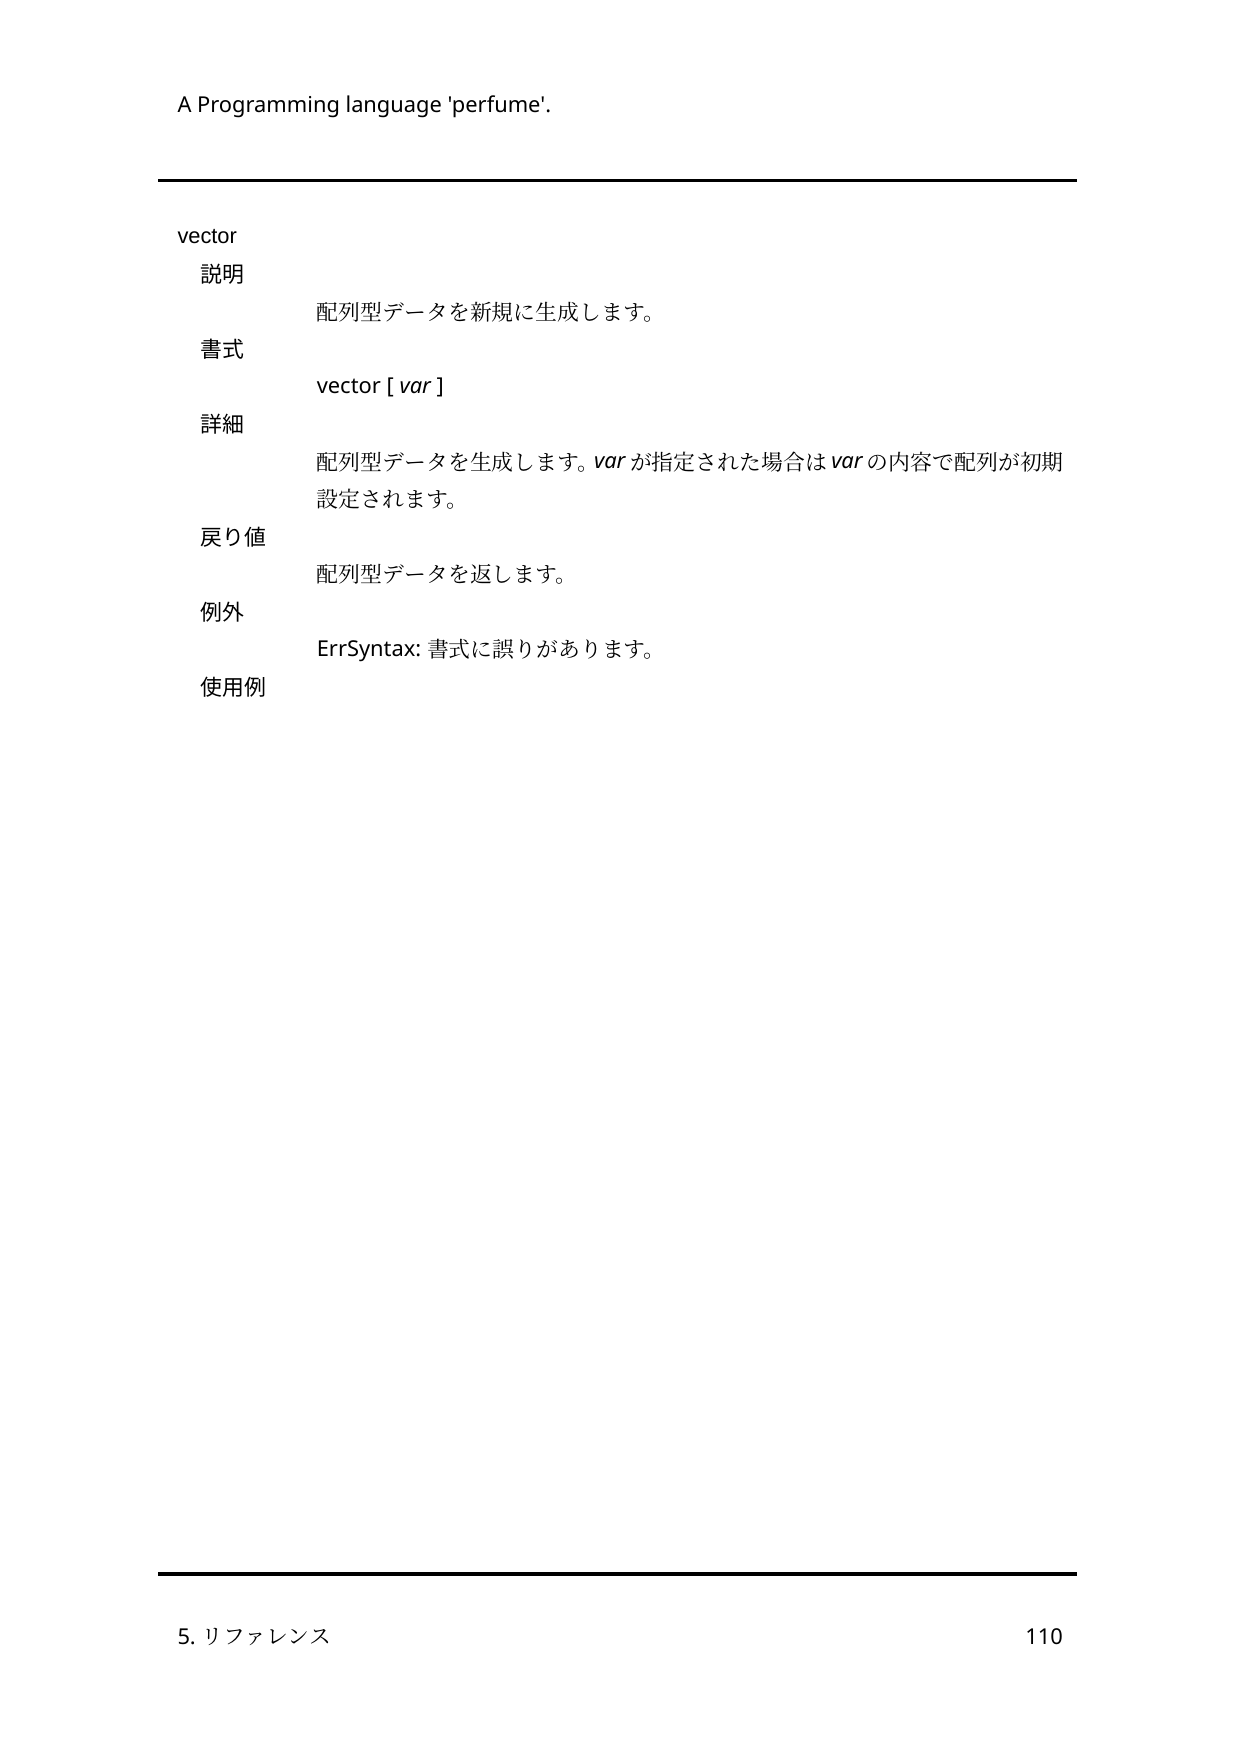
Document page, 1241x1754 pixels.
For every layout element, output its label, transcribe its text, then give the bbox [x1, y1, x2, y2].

table_cell 戻り値 [200, 517, 317, 592]
table_cell 使用例 [200, 667, 317, 742]
table_cell ErrSyntax: 書式に誤りがあります。 [317, 592, 1063, 667]
table_cell [317, 667, 1063, 742]
table_cell 詳細 [200, 404, 317, 517]
table_header 説明 [200, 254, 317, 329]
table_cell vector [ var ] [317, 329, 1063, 404]
table_cell 例外 [200, 592, 317, 667]
table_cell 配列型データを返します。 [317, 517, 1063, 592]
subtitle vector [177, 217, 1063, 254]
table_cell 書式 [200, 329, 317, 404]
table_header 配列型データを新規に生成します。 [317, 254, 1063, 329]
table_cell 配列型データを生成します。varが指定された場合はvarの内容で配列が初期設定されます。 [317, 404, 1063, 517]
